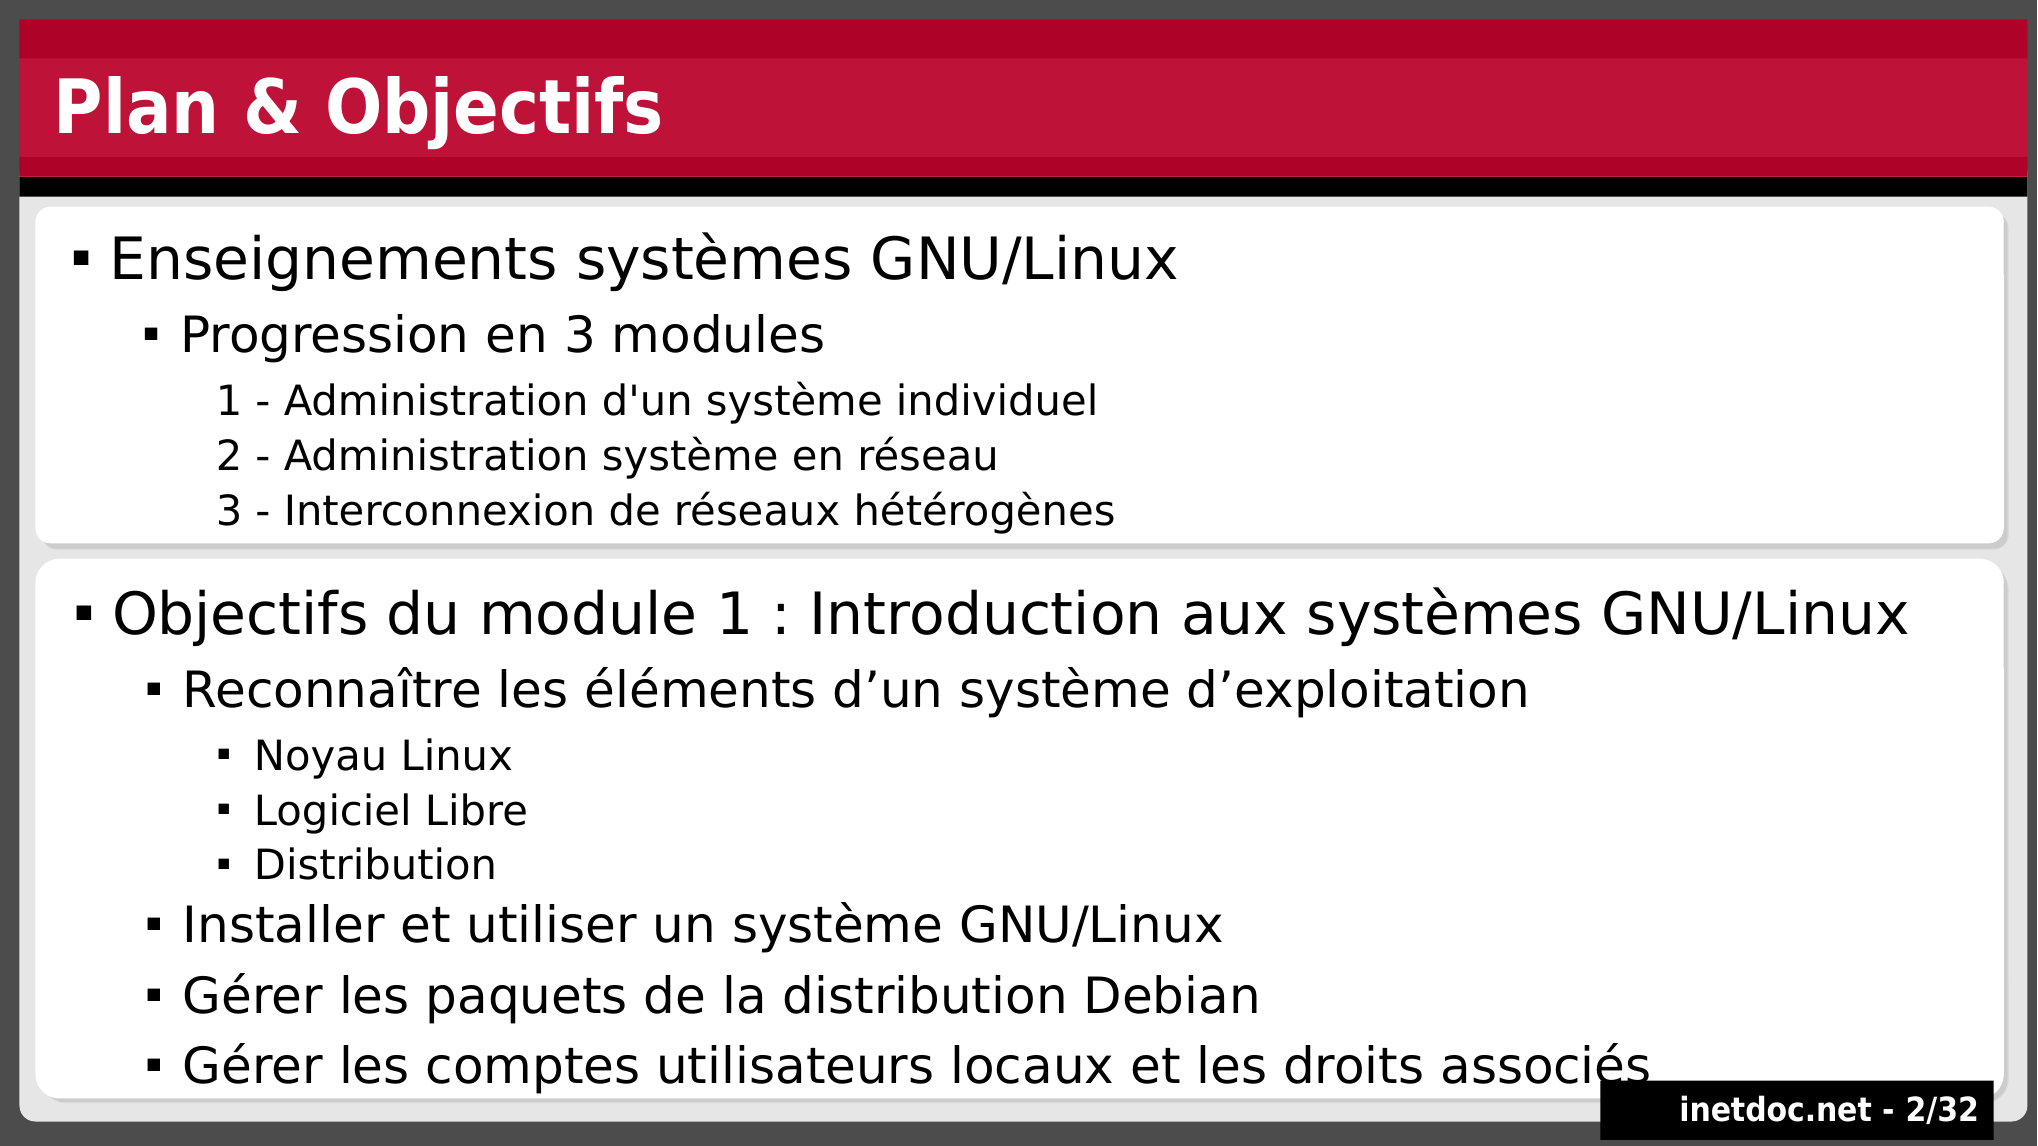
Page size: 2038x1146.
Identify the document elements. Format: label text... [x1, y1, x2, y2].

text_box inetdoc.net - <numéro>/32 [1600, 1080, 1994, 1140]
text_box Objectifs du module 1 : Introduction aux systèmes GNU/Linux Reconnaître les éléments d’un système d’exploitation Noyau Linux Logiciel Libre Distribution Installer et utiliser un système GNU/Linux Gérer les paquets de la distribution Debian Gérer les comptes utilisateurs locaux et les droits associés [35, 558, 2004, 1099]
text_box Plan & Objectifs [19, 59, 2028, 157]
text_box Enseignements systèmes GNU/Linux Progression en 3 modules 1 - Administration d'un système individuel 2 - Administration système en réseau 3 - Interconnexion de réseaux hétérogènes [35, 206, 2004, 544]
text_box [19, 19, 2028, 59]
text_box [19, 157, 2028, 1122]
